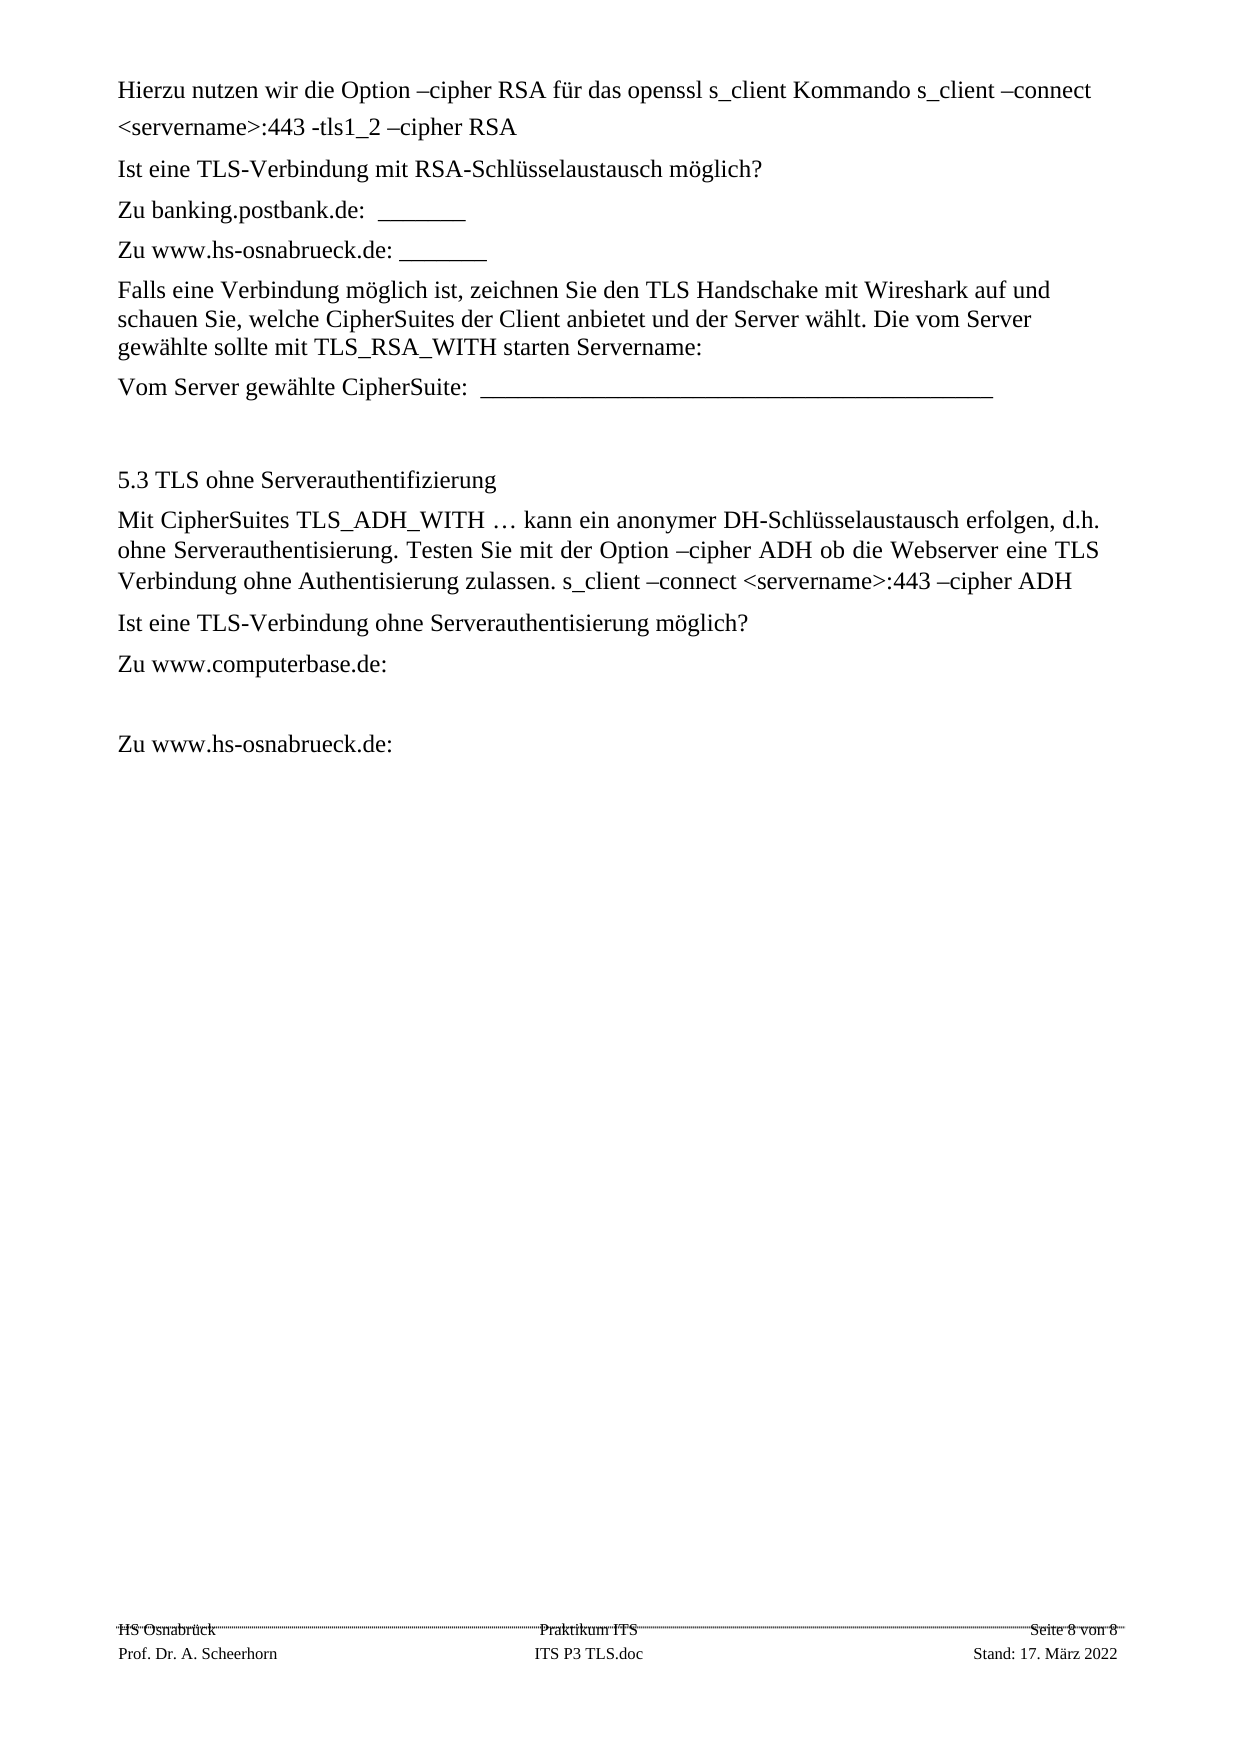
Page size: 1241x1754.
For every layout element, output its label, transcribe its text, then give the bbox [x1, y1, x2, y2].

text Zu www.hs-osnabrueck.de: _______ [117, 235, 1122, 263]
text Zu www.hs-osnabrueck.de: [117, 729, 1122, 757]
text Falls eine Verbindung möglich ist, zeichnen Sie den TLS Handschake mit Wireshark auf und schauen Sie, welche CipherSuites der Client anbietet und der Server wählt. Die vom Server gewählte sollte mit TLS_RSA_WITH starten Servername: [117, 275, 1099, 361]
text Ist eine TLS-Verbindung mit RSA-Schlüsselaustausch möglich? [117, 154, 1122, 183]
text Hierzu nutzen wir die Option –cipher RSA für das openssl s_client Kommando s_client –connect <servername>:443 -tls1_2 –cipher RSA [117, 75, 1109, 141]
text 5.3 TLS ohne Serverauthentifizierung [117, 465, 1122, 494]
text Vom Server gewählte CipherSuite: _________________________________________ [117, 372, 1122, 401]
text Mit CipherSuites TLS_ADH_WITH … kann ein anonymer DH-Schlüsselaustausch erfolgen, d.h. ohne Serverauthentisierung. Testen Sie mit der Option –cipher ADH ob die Webserver eine TLS Verbindung ohne Authentisierung zulassen. s_client –connect <servername>:443 –cipher ADH [117, 505, 1101, 595]
text Ist eine TLS-Verbindung ohne Serverauthentisierung möglich? [117, 608, 1122, 637]
text Zu banking.postbank.de: _______ [117, 195, 1122, 223]
text Zu www.computerbase.de: [117, 649, 1122, 677]
